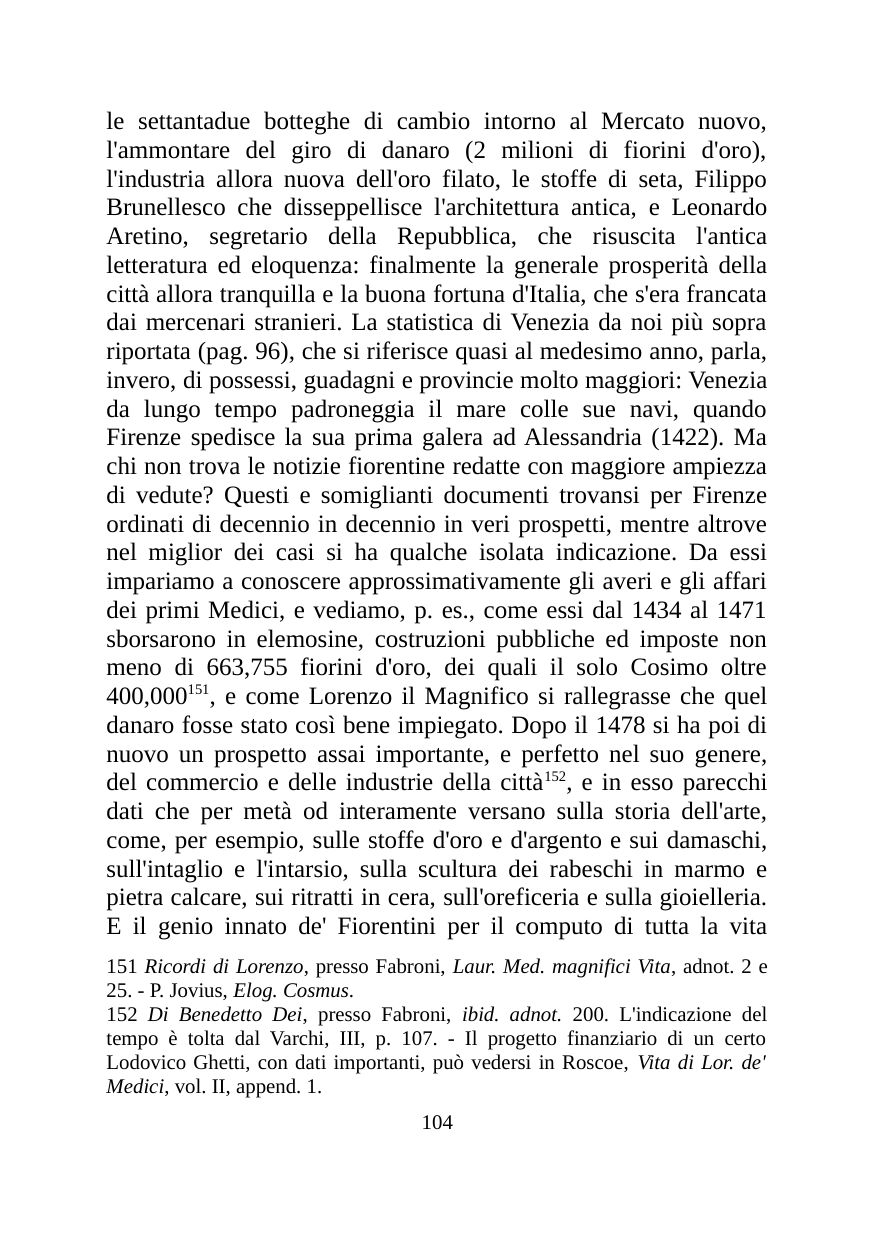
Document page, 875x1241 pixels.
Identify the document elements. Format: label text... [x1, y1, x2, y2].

text Ricordi di Lorenzo, presso Fabroni, Laur. Med. magnifici Vita, adnot. 2 e 25. - P. Jovius, Elog. Cosmus. [106, 954, 768, 1002]
text Di Benedetto Dei, presso Fabroni, ibid. adnot. 200. L'indicazione del tempo è tolta dal Varchi, III, p. 107. - Il progetto finanziario di un certo Lodovico Ghetti, con dati importanti, può vedersi in Roscoe, Vita di Lor. de' Medici, vol. II, append. 1. [106, 1002, 768, 1098]
text le settantadue botteghe di cambio intorno al Mercato nuovo, l'ammontare del giro di danaro (2 milioni di fiorini d'oro), l'industria allora nuova dell'oro filato, le stoffe di seta, Filippo Brunellesco che disseppellisce l'architettura antica, e Leonardo Aretino, segretario della Repubblica, che risuscita l'antica letteratura ed eloquenza: finalmente la generale prosperità della città allora tranquilla e la buona fortuna d'Italia, che s'era francata dai mercenari stranieri. La statistica di Venezia da noi più sopra riportata (pag. 96), che si riferisce quasi al medesimo anno, parla, invero, di possessi, guadagni e provincie molto maggiori: Venezia da lungo tempo padroneggia il mare colle sue navi, quando Firenze spedisce la sua prima galera ad Alessandria (1422). Ma chi non trova le notizie fiorentine redatte con maggiore ampiezza di vedute? Questi e somiglianti documenti trovansi per Firenze ordinati di decennio in decennio in veri prospetti, mentre altrove nel miglior dei casi si ha qualche isolata indicazione. Da essi impariamo a conoscere approssimativamente gli averi e gli affari dei primi Medici, e vediamo, p. es., come essi dal 1434 al 1471 sborsarono in elemosine, costruzioni pubbliche ed imposte non meno di 663,755 fiorini d'oro, dei quali il solo Cosimo oltre 400,000, e come Lorenzo il Magnifico si rallegrasse che quel danaro fosse stato così bene impiegato. Dopo il 1478 si ha poi di nuovo un prospetto assai importante, e perfetto nel suo genere, del commercio e delle industrie della città, e in esso parecchi dati che per metà od interamente versano sulla storia dell'arte, come, per esempio, sulle stoffe d'oro e d'argento e sui damaschi, sull'intaglio e l'intarsio, sulla scultura dei rabeschi in marmo e pietra calcare, sui ritratti in cera, sull'oreficeria e sulla gioielleria. E il genio innato de' Fiorentini per il computo di tutta la vita [106, 106, 768, 940]
